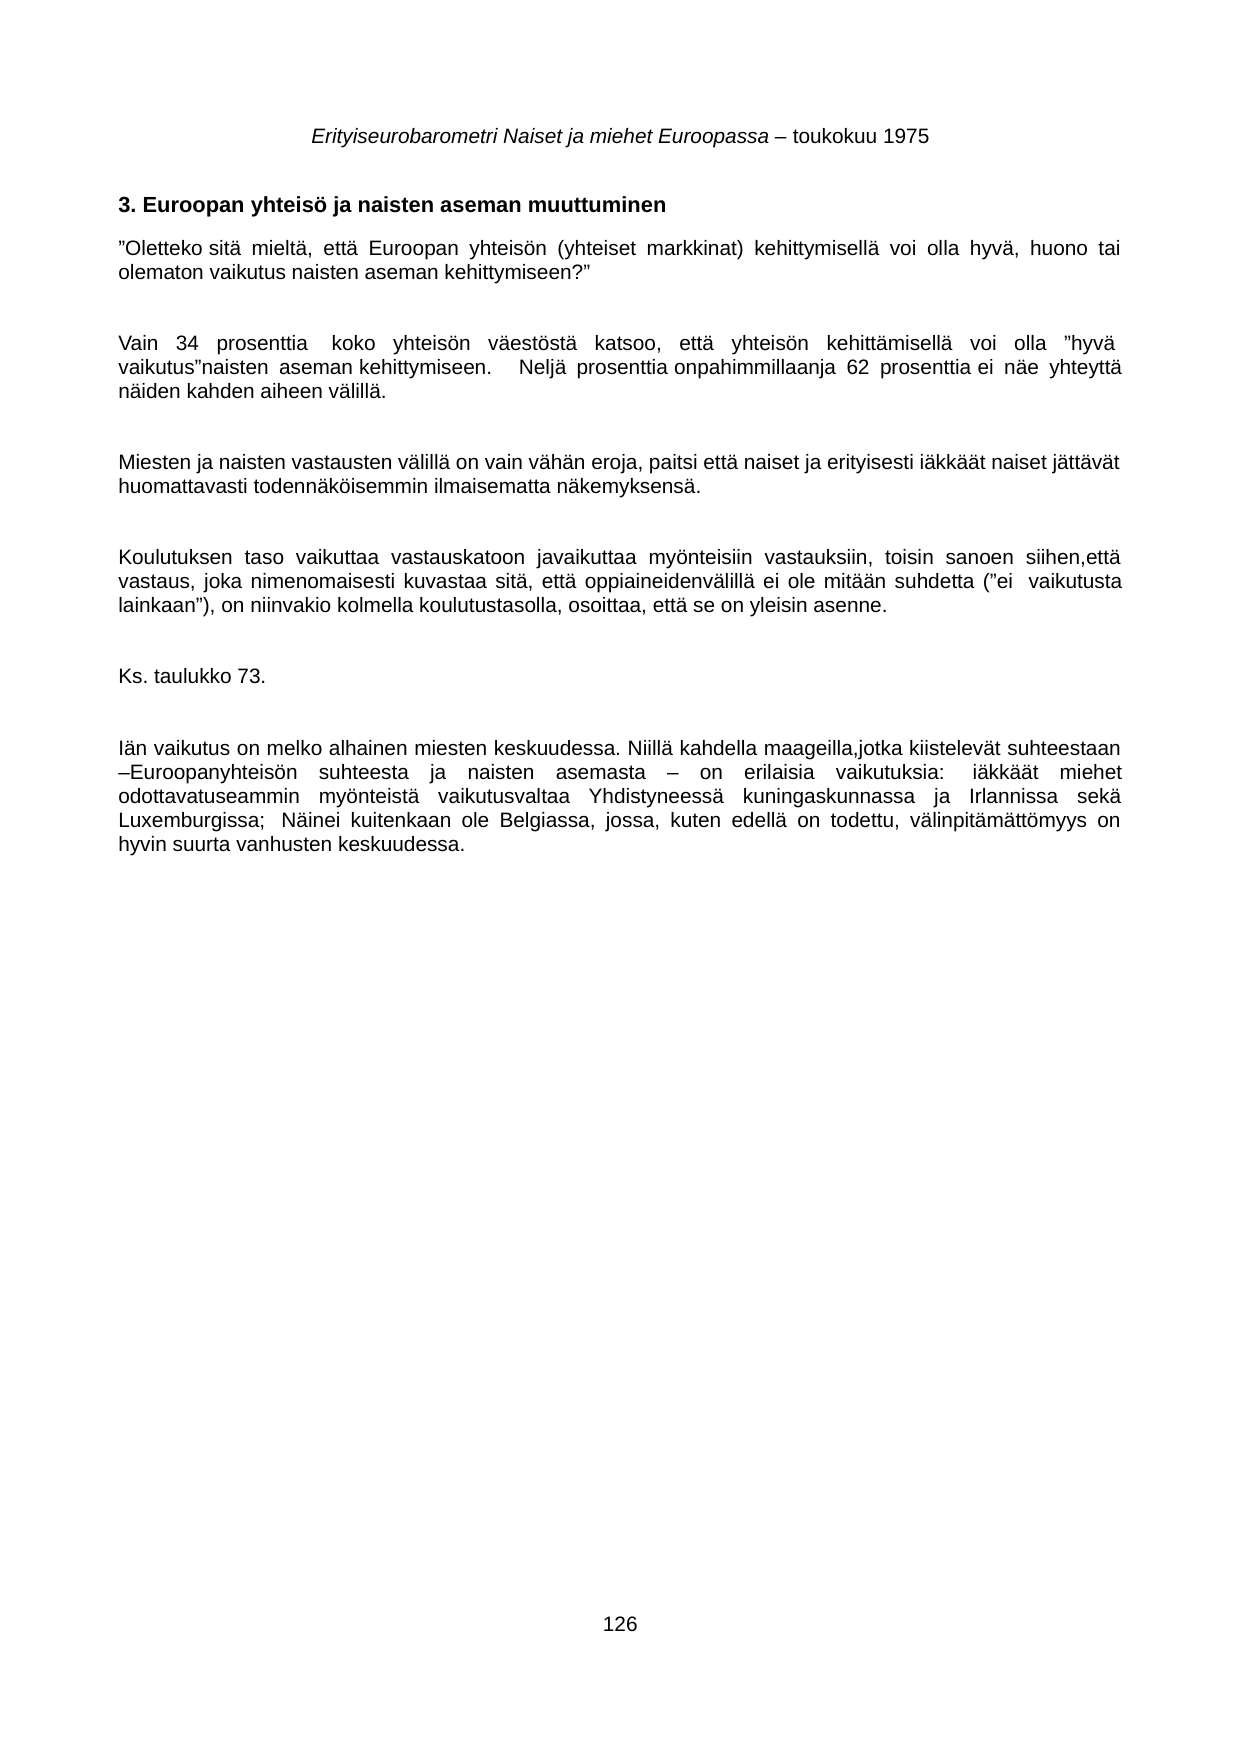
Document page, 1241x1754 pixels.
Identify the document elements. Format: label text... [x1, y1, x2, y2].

subtitle 3. Euroopan yhteisö ja naisten aseman muuttuminen [118, 192, 1122, 217]
text Miesten ja naisten vastausten välillä on vain vähän eroja, paitsi että naiset ja erityisesti iäkkäät naiset jättävät huomattavasti todennäköisemmin ilmaisematta näkemyksensä. [118, 450, 1122, 498]
text Ks. taulukko 73. [118, 664, 1122, 688]
text Koulutuksen taso vaikuttaa vastauskatoon javaikuttaa myönteisiin vastauksiin, toisin sanoen siihen,että vastaus, joka nimenomaisesti kuvastaa sitä, että oppiaineidenvälillä ei ole mitään suhdetta (”ei vaikutusta lainkaan”), on niinvakio kolmella koulutustasolla, osoittaa, että se on yleisin asenne. [118, 545, 1122, 617]
text Vain 34 prosenttia koko yhteisön väestöstä katsoo, että yhteisön kehittämisellä voi olla ”hyvä vaikutus”naisten aseman kehittymiseen. Neljä prosenttia onpahimmillaanja 62 prosenttia ei näe yhteyttä näiden kahden aiheen välillä. [118, 331, 1122, 403]
text Iän vaikutus on melko alhainen miesten keskuudessa. Niillä kahdella maageilla,jotka kiistelevät suhteestaan –Euroopanyhteisön suhteesta ja naisten asemasta – on erilaisia vaikutuksia: iäkkäät miehet odottavatuseammin myönteistä vaikutusvaltaa Yhdistyneessä kuningaskunnassa ja Irlannissa sekä Luxemburgissa; Näinei kuitenkaan ole Belgiassa, jossa, kuten edellä on todettu, välinpitämättömyys on hyvin suurta vanhusten keskuudessa. [118, 736, 1122, 855]
text ”Oletteko sitä mieltä, että Euroopan yhteisön (yhteiset markkinat) kehittymisellä voi olla hyvä, huono tai olematon vaikutus naisten aseman kehittymiseen?” [118, 236, 1122, 283]
